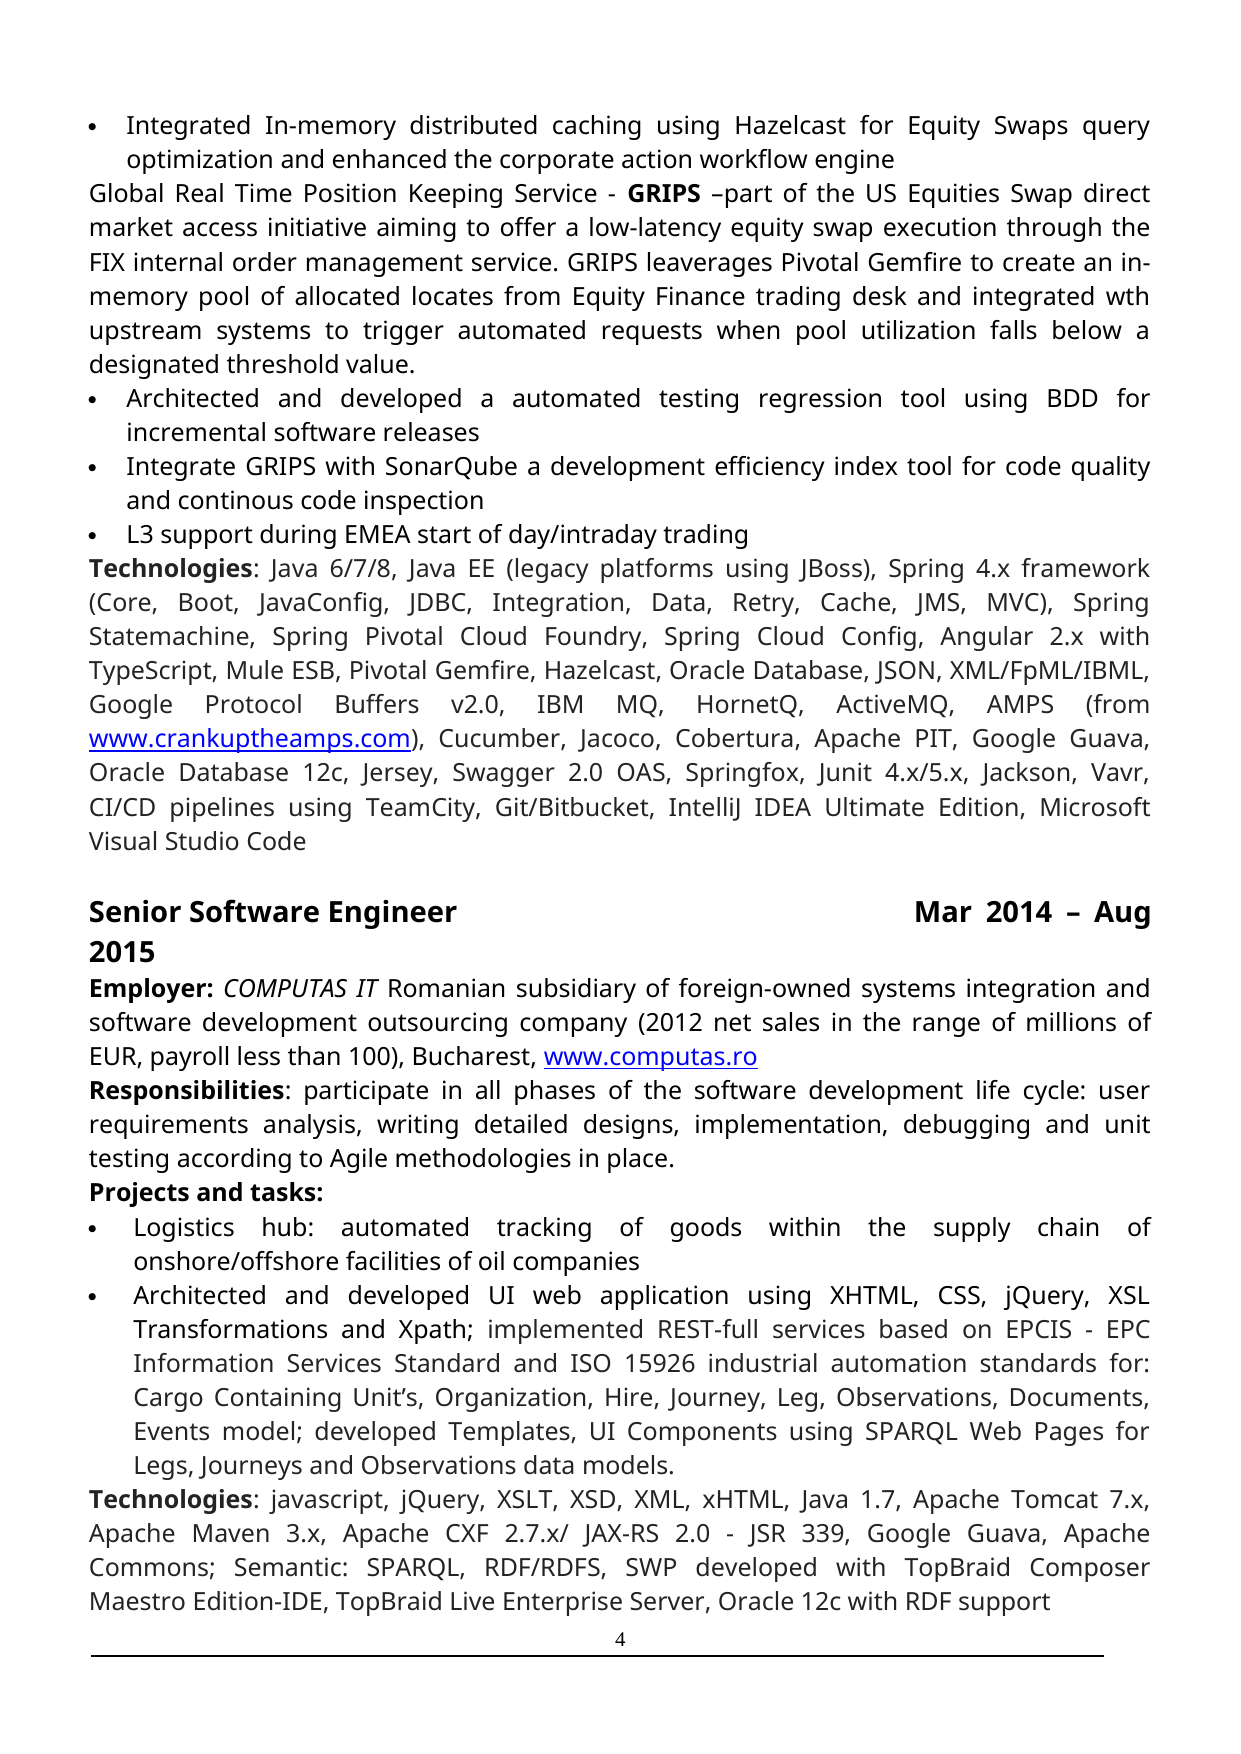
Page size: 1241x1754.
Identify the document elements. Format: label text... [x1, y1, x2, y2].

list Architected and developed UI web application using XHTML, CSS, jQuery, XSL Transformations and Xpath; implemented REST-full services based on EPCIS - EPC Information Services Standard and ISO 15926 industrial automation standards for: Cargo Containing Unit’s, Organization, Hire, Journey, Leg, Observations, Documents, Events model; developed Templates, UI Components using SPARQL Web Pages for Legs, Journeys and Observations data models. [89, 1277, 1152, 1482]
list L3 support during EMEA start of day/intraday trading [89, 517, 1152, 551]
list Integrated In-memory distributed caching using Hazelcast for Equity Swaps query optimization and enhanced the corporate action workflow engine [89, 108, 1152, 176]
text Employer: COMPUTAS IT Romanian subsidiary of foreign-owned systems integration and software development outsourcing company (2012 net sales in the range of millions of EUR, payroll less than 100), Bucharest, www.computas.ro [89, 971, 1152, 1073]
list Logistics hub: automated tracking of goods within the supply chain of onshore/offshore facilities of oil companies [89, 1209, 1152, 1277]
text Senior Software Engineer Mar 2014 – Aug 2015 [89, 891, 1152, 971]
text Technologies: javascript, jQuery, XSLT, XSD, XML, xHTML, Java 1.7, Apache Tomcat 7.x, Apache Maven 3.x, Apache CXF 2.7.x/ JAX-RS 2.0 - JSR 339, Google Guava, Apache Commons; Semantic: SPARQL, RDF/RDFS, SWP developed with TopBraid Composer Maestro Edition-IDE, TopBraid Live Enterprise Server, Oracle 12c with RDF support [89, 1482, 1152, 1618]
text Responsibilities: participate in all phases of the software development life cycle: user requirements analysis, writing detailed designs, implementation, debugging and unit testing according to Agile methodologies in place. [89, 1073, 1152, 1175]
text Technologies: Java 6/7/8, Java EE (legacy platforms using JBoss), Spring 4.x framework (Core, Boot, JavaConfig, JDBC, Integration, Data, Retry, Cache, JMS, MVC), Spring Statemachine, Spring Pivotal Cloud Foundry, Spring Cloud Config, Angular 2.x with TypeScript, Mule ESB, Pivotal Gemfire, Hazelcast, Oracle Database, JSON, XML/FpML/IBML, Google Protocol Buffers v2.0, IBM MQ, HornetQ, ActiveMQ, AMPS (from www.crankuptheamps.com), Cucumber, Jacoco, Cobertura, Apache PIT, Google Guava, Oracle Database 12c, Jersey, Swagger 2.0 OAS, Springfox, Junit 4.x/5.x, Jackson, Vavr, CI/CD pipelines using TeamCity, Git/Bitbucket, IntelliJ IDEA Ultimate Edition, Microsoft Visual Studio Code [89, 551, 1152, 857]
text Global Real Time Position Keeping Service - GRIPS –part of the US Equities Swap direct market access initiative aiming to offer a low-latency equity swap execution through the FIX internal order management service. GRIPS leaverages Pivotal Gemfire to create an in-memory pool of allocated locates from Equity Finance trading desk and integrated wth upstream systems to trigger automated requests when pool utilization falls below a designated threshold value. [89, 176, 1152, 380]
list Integrate GRIPS with SonarQube a development efficiency index tool for code quality and continous code inspection [89, 448, 1152, 517]
list Architected and developed a automated testing regression tool using BDD for incremental software releases [89, 380, 1152, 448]
text Projects and tasks: [89, 1175, 1152, 1209]
